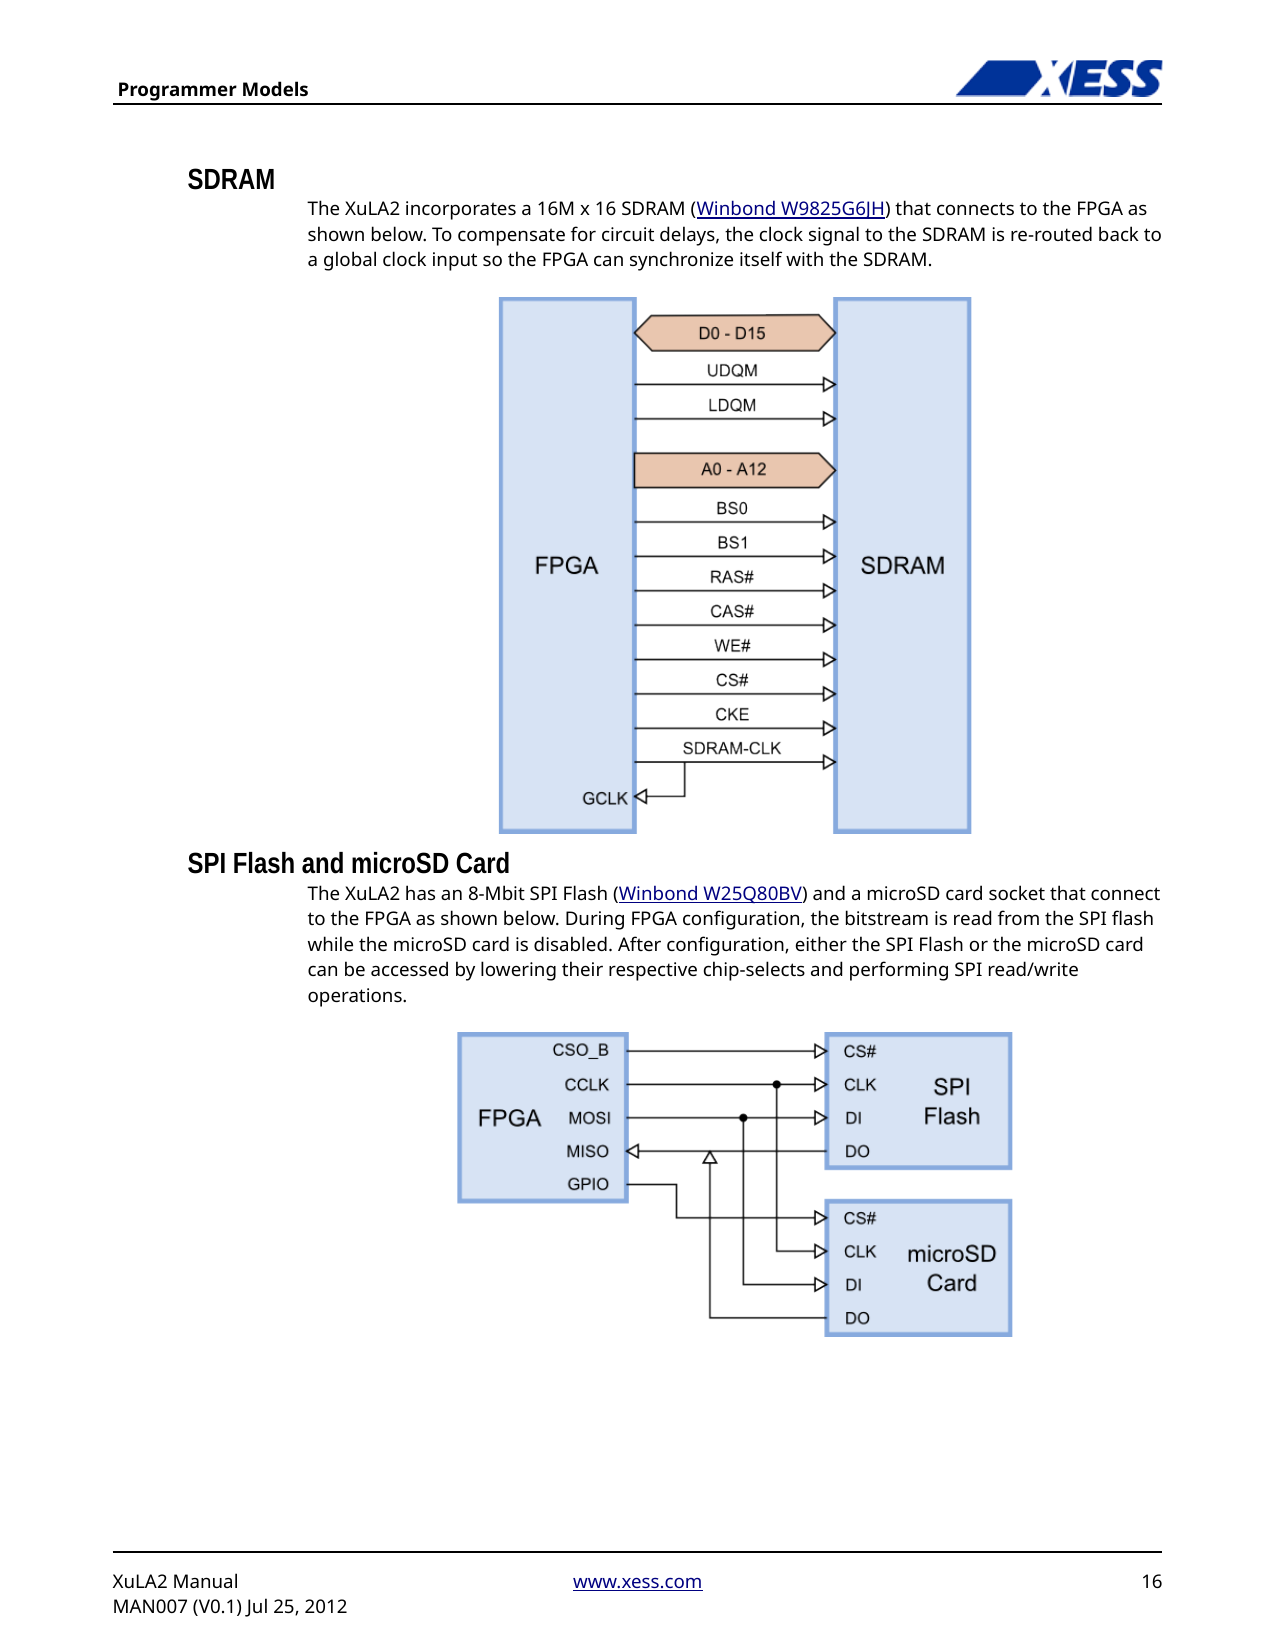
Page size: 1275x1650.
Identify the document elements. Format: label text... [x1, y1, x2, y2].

picture [457, 1032, 1013, 1337]
picture [955, 60, 1163, 97]
subtitle SPI Flash and microSD Card [187, 846, 1162, 880]
subtitle SDRAM [187, 162, 1162, 195]
text The XuLA2 has an 8-Mbit SPI Flash (Winbond W25Q80BV) and a microSD card socket that connect to the FPGA as shown below. During FPGA configuration, the bitstream is read from the SPI flash while the microSD card is disabled. After configuration, either the SPI Flash or the microSD card can be accessed by lowering their respective chip-selects and performing SPI read/write operations. [307, 880, 1162, 1007]
picture [498, 297, 972, 834]
text The XuLA2 incorporates a 16M x 16 SDRAM (Winbond W9825G6JH) that connects to the FPGA as shown below. To compensate for circuit delays, the clock signal to the SDRAM is re-routed back to a global clock input so the FPGA can synchronize itself with the SDRAM. [307, 195, 1162, 272]
